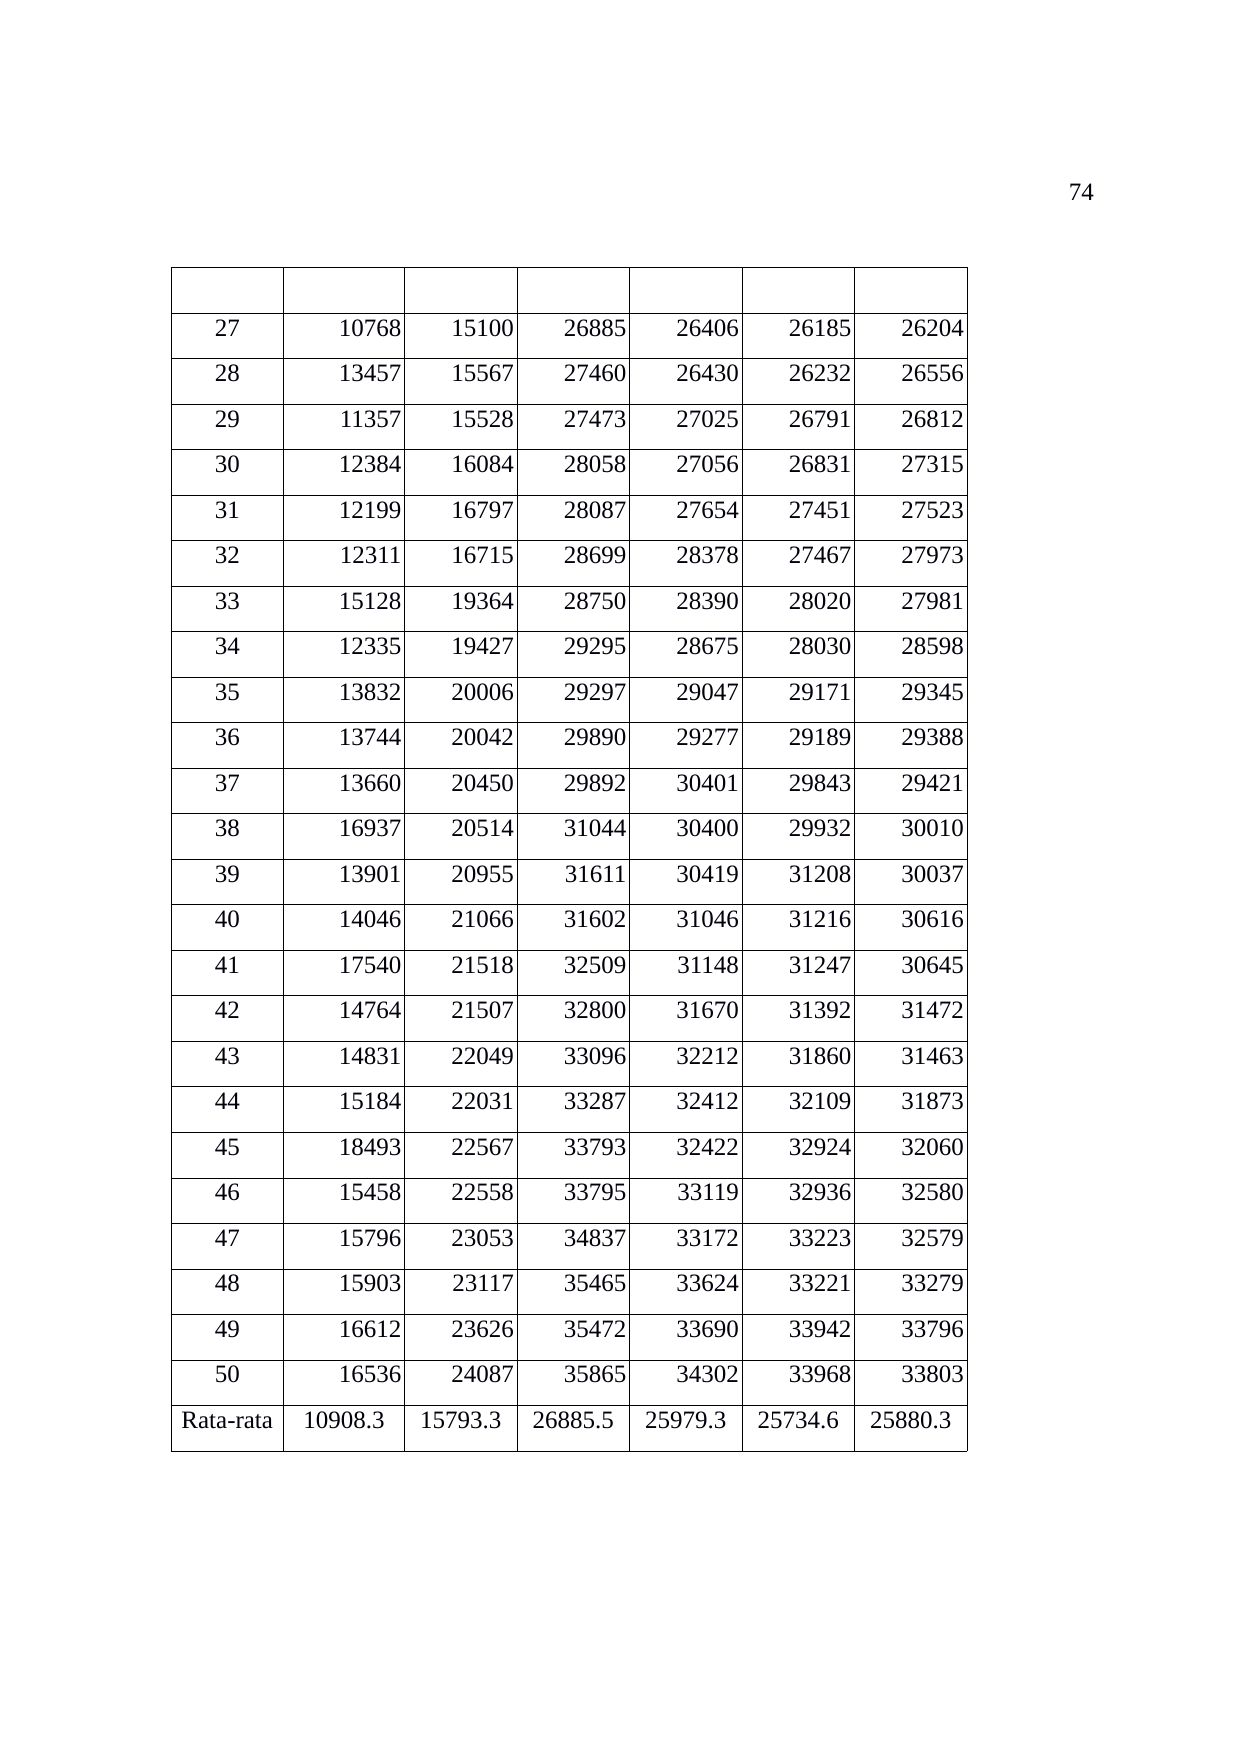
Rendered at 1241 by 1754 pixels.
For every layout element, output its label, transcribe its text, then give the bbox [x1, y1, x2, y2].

table_cell 20450 [405, 769, 517, 813]
table_cell [518, 268, 629, 312]
table_cell 12335 [284, 632, 404, 677]
table_cell 40 [172, 905, 283, 950]
table_cell 28030 [743, 632, 854, 677]
table_cell 31 [172, 496, 283, 540]
table_cell 28020 [743, 587, 854, 631]
table_cell 31873 [855, 1087, 967, 1132]
table_cell 29277 [630, 723, 742, 768]
table_cell 33968 [743, 1361, 854, 1405]
table_cell 29932 [743, 814, 854, 859]
table_cell 32109 [743, 1087, 854, 1132]
table_cell 37 [172, 769, 283, 813]
table_cell 13832 [284, 678, 404, 722]
table_cell 14046 [284, 905, 404, 950]
table_cell 31392 [743, 996, 854, 1041]
table_cell 29890 [518, 723, 629, 768]
table_cell 32936 [743, 1179, 854, 1223]
table_cell 26812 [855, 405, 967, 449]
table_cell 34837 [518, 1224, 629, 1268]
table_cell 15528 [405, 405, 517, 449]
table_cell 27654 [630, 496, 742, 540]
table_cell 47 [172, 1224, 283, 1268]
table_cell 36 [172, 723, 283, 768]
table_cell 18493 [284, 1133, 404, 1177]
table_cell 32412 [630, 1087, 742, 1132]
table_cell 22558 [405, 1179, 517, 1223]
table_cell 32212 [630, 1042, 742, 1086]
table_cell 33690 [630, 1315, 742, 1359]
table_cell 16797 [405, 496, 517, 540]
table_cell 22049 [405, 1042, 517, 1086]
table_cell 25979.3 [630, 1406, 742, 1451]
table_cell 33221 [743, 1270, 854, 1314]
table_cell 28058 [518, 450, 629, 494]
table_cell 27467 [743, 541, 854, 586]
table_cell 31463 [855, 1042, 967, 1086]
table_cell 27315 [855, 450, 967, 494]
table_cell 20042 [405, 723, 517, 768]
table_cell 27025 [630, 405, 742, 449]
table_cell 28750 [518, 587, 629, 631]
table_cell 33942 [743, 1315, 854, 1359]
table_cell 29171 [743, 678, 854, 722]
table_cell 25880.3 [855, 1406, 967, 1451]
table_cell 39 [172, 860, 283, 904]
table_cell [630, 268, 742, 312]
table_cell 29189 [743, 723, 854, 768]
table_cell 16084 [405, 450, 517, 494]
table_cell 30400 [630, 814, 742, 859]
table_cell 30 [172, 450, 283, 494]
table_cell 34 [172, 632, 283, 677]
table_cell 29421 [855, 769, 967, 813]
table_cell 13457 [284, 359, 404, 403]
table_cell 33 [172, 587, 283, 631]
table_cell 32509 [518, 951, 629, 995]
table_cell 50 [172, 1361, 283, 1405]
table_cell 27 [172, 314, 283, 358]
table_cell 30645 [855, 951, 967, 995]
table_cell 30401 [630, 769, 742, 813]
table_cell [743, 268, 854, 312]
table_cell 31208 [743, 860, 854, 904]
table_cell 31611 [518, 860, 629, 904]
table_cell 29892 [518, 769, 629, 813]
table_cell 12199 [284, 496, 404, 540]
table_cell 35 [172, 678, 283, 722]
table_cell [172, 268, 283, 312]
table_cell 31046 [630, 905, 742, 950]
table_cell 15100 [405, 314, 517, 358]
table_cell 27981 [855, 587, 967, 631]
table_cell 27056 [630, 450, 742, 494]
table_cell 46 [172, 1179, 283, 1223]
table_cell 22031 [405, 1087, 517, 1132]
table_cell 31860 [743, 1042, 854, 1086]
table_cell 43 [172, 1042, 283, 1086]
table_cell 28699 [518, 541, 629, 586]
table_cell 21507 [405, 996, 517, 1041]
table_cell 32924 [743, 1133, 854, 1177]
table_cell 19364 [405, 587, 517, 631]
table_cell 26430 [630, 359, 742, 403]
table_cell 31602 [518, 905, 629, 950]
table_cell 17540 [284, 951, 404, 995]
table_cell 41 [172, 951, 283, 995]
table_cell 35472 [518, 1315, 629, 1359]
table_cell 13744 [284, 723, 404, 768]
table_cell 12311 [284, 541, 404, 586]
table_cell 35865 [518, 1361, 629, 1405]
table_cell 34302 [630, 1361, 742, 1405]
table_cell 30419 [630, 860, 742, 904]
table_cell Rata-rata [172, 1406, 283, 1451]
table_cell 15458 [284, 1179, 404, 1223]
table_cell 29297 [518, 678, 629, 722]
table_cell 26885 [518, 314, 629, 358]
table_cell 20006 [405, 678, 517, 722]
table_cell 33795 [518, 1179, 629, 1223]
table_cell 33172 [630, 1224, 742, 1268]
table_cell 28 [172, 359, 283, 403]
table_cell 32580 [855, 1179, 967, 1223]
table_cell 31247 [743, 951, 854, 995]
table_cell 16937 [284, 814, 404, 859]
table_cell 30616 [855, 905, 967, 950]
table_cell 27460 [518, 359, 629, 403]
table_cell 26831 [743, 450, 854, 494]
table_cell 24087 [405, 1361, 517, 1405]
table_cell 33096 [518, 1042, 629, 1086]
table_cell 23626 [405, 1315, 517, 1359]
table_cell 33119 [630, 1179, 742, 1223]
table_cell 27523 [855, 496, 967, 540]
table_cell 33793 [518, 1133, 629, 1177]
table_cell 28675 [630, 632, 742, 677]
table_cell 15793.3 [405, 1406, 517, 1451]
table_cell 31472 [855, 996, 967, 1041]
table_cell 38 [172, 814, 283, 859]
table_cell 28390 [630, 587, 742, 631]
table_cell 42 [172, 996, 283, 1041]
table_cell 15567 [405, 359, 517, 403]
table_cell 15184 [284, 1087, 404, 1132]
table_cell 16715 [405, 541, 517, 586]
table_cell 12384 [284, 450, 404, 494]
table_cell 31148 [630, 951, 742, 995]
table_cell 35465 [518, 1270, 629, 1314]
table_cell 21518 [405, 951, 517, 995]
table_cell 26885.5 [518, 1406, 629, 1451]
table_cell [284, 268, 404, 312]
table_cell 33279 [855, 1270, 967, 1314]
table_cell 33796 [855, 1315, 967, 1359]
table_cell 14764 [284, 996, 404, 1041]
table_cell 29295 [518, 632, 629, 677]
table_cell 14831 [284, 1042, 404, 1086]
table_cell 29843 [743, 769, 854, 813]
table_cell 29047 [630, 678, 742, 722]
table_cell 32800 [518, 996, 629, 1041]
table_cell 31044 [518, 814, 629, 859]
table_cell 16536 [284, 1361, 404, 1405]
table_cell 32422 [630, 1133, 742, 1177]
table_cell 15128 [284, 587, 404, 631]
table_cell 48 [172, 1270, 283, 1314]
table_cell 19427 [405, 632, 517, 677]
table_cell 27473 [518, 405, 629, 449]
table_cell 26556 [855, 359, 967, 403]
table_cell 44 [172, 1087, 283, 1132]
table_cell 28087 [518, 496, 629, 540]
table_cell 33803 [855, 1361, 967, 1405]
table_cell 21066 [405, 905, 517, 950]
table_cell 15903 [284, 1270, 404, 1314]
table_cell 26406 [630, 314, 742, 358]
table_cell 26232 [743, 359, 854, 403]
table_cell [855, 268, 967, 312]
table_cell 27451 [743, 496, 854, 540]
table_cell 25734.6 [743, 1406, 854, 1451]
table_cell 13901 [284, 860, 404, 904]
table_cell 49 [172, 1315, 283, 1359]
table_cell 20514 [405, 814, 517, 859]
table_cell 29345 [855, 678, 967, 722]
table_cell 32579 [855, 1224, 967, 1268]
table_cell 26185 [743, 314, 854, 358]
table_cell 26204 [855, 314, 967, 358]
table_cell 33223 [743, 1224, 854, 1268]
table_cell 16612 [284, 1315, 404, 1359]
table_cell 45 [172, 1133, 283, 1177]
table_cell 13660 [284, 769, 404, 813]
table_cell 33287 [518, 1087, 629, 1132]
table_cell 22567 [405, 1133, 517, 1177]
table_cell 30010 [855, 814, 967, 859]
table_cell 30037 [855, 860, 967, 904]
table_cell 20955 [405, 860, 517, 904]
table_cell 29388 [855, 723, 967, 768]
table_cell 32 [172, 541, 283, 586]
table_cell 15796 [284, 1224, 404, 1268]
table_cell [405, 268, 517, 312]
table_cell 10768 [284, 314, 404, 358]
table_cell 11357 [284, 405, 404, 449]
table_cell 29 [172, 405, 283, 449]
table_cell 28378 [630, 541, 742, 586]
table_cell 32060 [855, 1133, 967, 1177]
table_cell 33624 [630, 1270, 742, 1314]
table_cell 10908.3 [284, 1406, 404, 1451]
table_cell 31670 [630, 996, 742, 1041]
table_cell 23117 [405, 1270, 517, 1314]
table_cell 23053 [405, 1224, 517, 1268]
table_cell 26791 [743, 405, 854, 449]
table_cell 27973 [855, 541, 967, 586]
table_cell 28598 [855, 632, 967, 677]
table_cell 31216 [743, 905, 854, 950]
